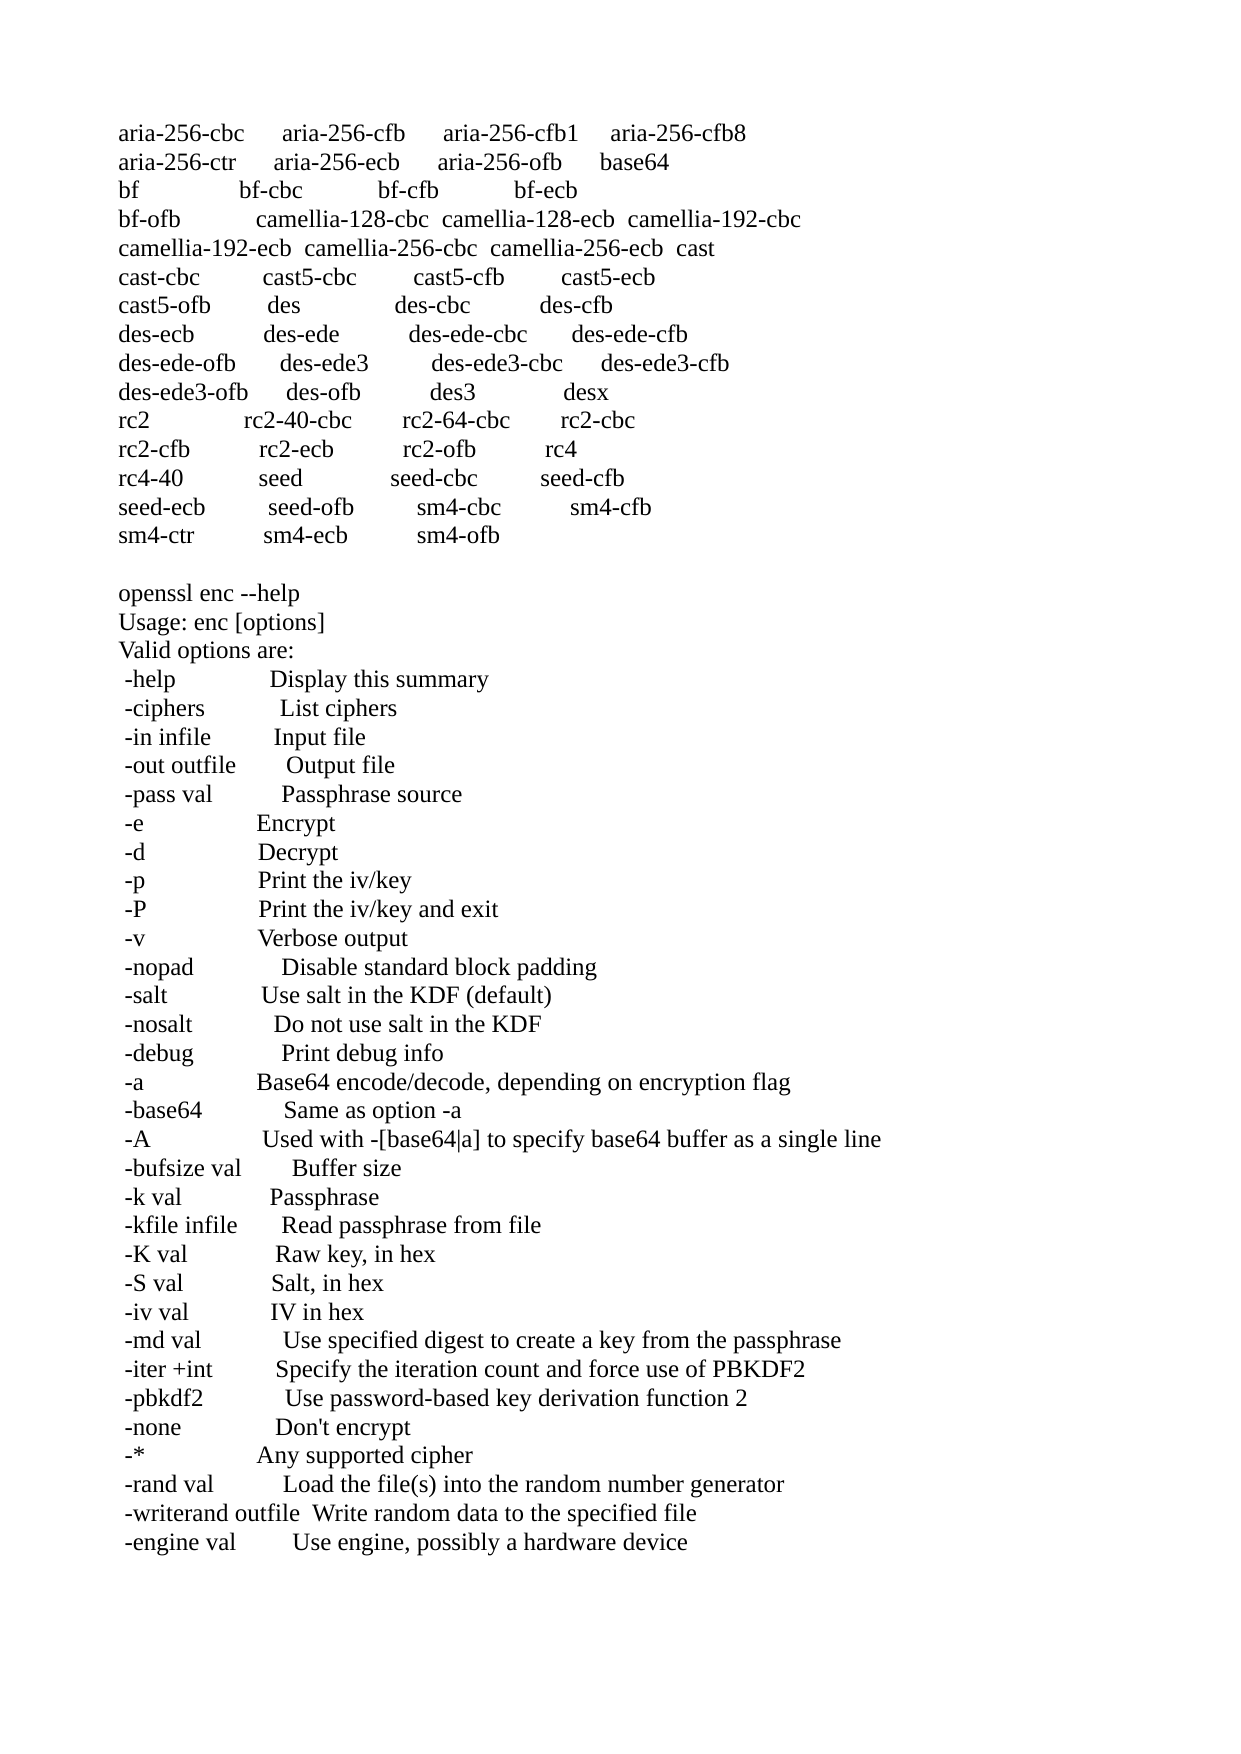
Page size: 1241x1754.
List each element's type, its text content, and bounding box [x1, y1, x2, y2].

text -nosalt Do not use salt in the KDF [118, 1009, 1122, 1038]
text openssl enc --help [118, 578, 1122, 607]
text -S val Salt, in hex [118, 1268, 1122, 1297]
text des-ecb des-ede des-ede-cbc des-ede-cfb [118, 319, 1122, 348]
text -pass val Passphrase source [118, 779, 1122, 808]
text -writerand outfile Write random data to the specified file [118, 1498, 1122, 1527]
text des-ede-ofb des-ede3 des-ede3-cbc des-ede3-cfb [118, 348, 1122, 377]
text cast5-ofb des des-cbc des-cfb [118, 291, 1122, 319]
text -none Don't encrypt [118, 1412, 1122, 1441]
text -d Decrypt [118, 837, 1122, 866]
text rc2-cfb rc2-ecb rc2-ofb rc4 [118, 434, 1122, 463]
text -p Print the iv/key [118, 866, 1122, 894]
text -engine val Use engine, possibly a hardware device [118, 1527, 1122, 1556]
text -K val Raw key, in hex [118, 1239, 1122, 1268]
text -rand val Load the file(s) into the random number generator [118, 1469, 1122, 1498]
text -nopad Disable standard block padding [118, 952, 1122, 981]
text -ciphers List ciphers [118, 693, 1122, 722]
text rc4-40 seed seed-cbc seed-cfb [118, 463, 1122, 492]
text bf bf-cbc bf-cfb bf-ecb [118, 176, 1122, 204]
text -base64 Same as option -a [118, 1096, 1122, 1124]
text -help Display this summary [118, 664, 1122, 693]
text -a Base64 encode/decode, depending on encryption flag [118, 1067, 1122, 1096]
text -bufsize val Buffer size [118, 1153, 1122, 1182]
text -e Encrypt [118, 808, 1122, 837]
text -md val Use specified digest to create a key from the passphrase [118, 1326, 1122, 1354]
text rc2 rc2-40-cbc rc2-64-cbc rc2-cbc [118, 406, 1122, 434]
text cast-cbc cast5-cbc cast5-cfb cast5-ecb [118, 262, 1122, 291]
text -salt Use salt in the KDF (default) [118, 981, 1122, 1009]
text -out outfile Output file [118, 751, 1122, 779]
text des-ede3-ofb des-ofb des3 desx [118, 377, 1122, 406]
text camellia-192-ecb camellia-256-cbc camellia-256-ecb cast [118, 233, 1122, 262]
text aria-256-ctr aria-256-ecb aria-256-ofb base64 [118, 147, 1122, 176]
text -debug Print debug info [118, 1038, 1122, 1067]
text -k val Passphrase [118, 1182, 1122, 1211]
text -iter +int Specify the iteration count and force use of PBKDF2 [118, 1354, 1122, 1383]
text -pbkdf2 Use password-based key derivation function 2 [118, 1383, 1122, 1412]
text bf-ofb camellia-128-cbc camellia-128-ecb camellia-192-cbc [118, 204, 1122, 233]
text sm4-ctr sm4-ecb sm4-ofb [118, 521, 1122, 549]
text seed-ecb seed-ofb sm4-cbc sm4-cfb [118, 492, 1122, 521]
text -in infile Input file [118, 722, 1122, 751]
text -iv val IV in hex [118, 1297, 1122, 1326]
text Valid options are: [118, 636, 1122, 664]
text -* Any supported cipher [118, 1441, 1122, 1469]
text -v Verbose output [118, 923, 1122, 952]
text Usage: enc [options] [118, 607, 1122, 636]
text -kfile infile Read passphrase from file [118, 1211, 1122, 1239]
text -P Print the iv/key and exit [118, 894, 1122, 923]
text -A Used with -[base64|a] to specify base64 buffer as a single line [118, 1124, 1122, 1153]
text aria-256-cbc aria-256-cfb aria-256-cfb1 aria-256-cfb8 [118, 118, 1122, 147]
